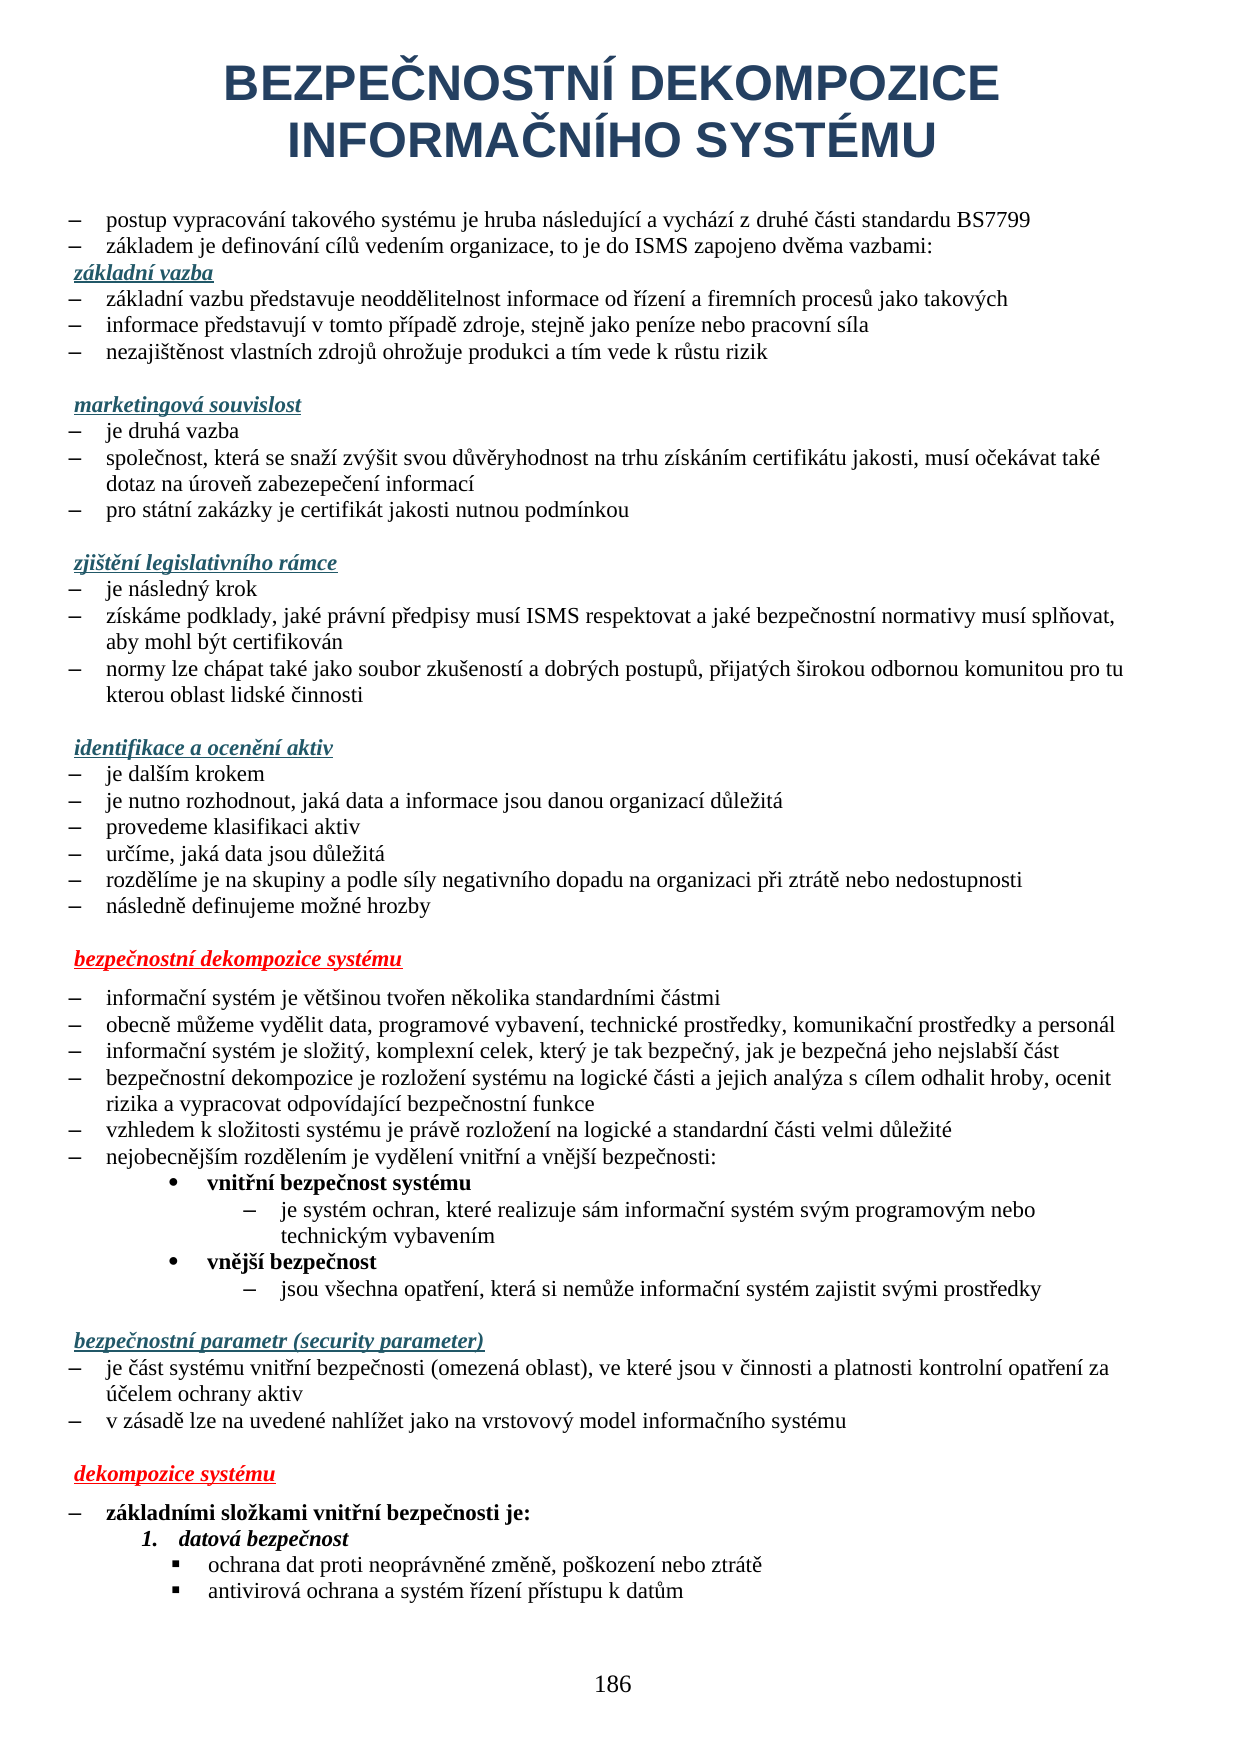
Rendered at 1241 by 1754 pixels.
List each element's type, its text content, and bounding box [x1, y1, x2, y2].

list normy lze chápat také jako soubor zkušeností a dobrých postupů, přijatých širokou odbornou komunitou pro tu kterou oblast lidské činnosti [90, 655, 1151, 707]
list určíme, jaká data jsou důležitá [90, 839, 1151, 866]
list společnost, která se snaží zvýšit svou důvěryhodnost na trhu získáním certifikátu jakosti, musí očekávat také dotaz na úroveň zabezepečení informací [90, 443, 1151, 496]
text dekompozice systému [74, 1459, 1151, 1486]
list základními složkami vnitřní bezpečnosti je: [90, 1498, 1151, 1525]
list provedeme klasifikaci aktiv [90, 813, 1151, 839]
text bezpečnostní parametr (security parameter) [74, 1328, 1151, 1354]
list základem je definování cílů vedením organizace, to je do ISMS zapojeno dvěma vazbami: [90, 232, 1151, 258]
list postup vypracování takového systému je hruba následující a vychází z druhé části standardu BS7799 [90, 206, 1151, 232]
text bezpečnostní dekompozice systému [74, 945, 1151, 972]
list je druhá vazba [90, 417, 1151, 443]
text zjištění legislativního rámce [74, 549, 1151, 575]
text základní vazba [74, 258, 1151, 285]
list ochrana dat proti neoprávněné změně, poškození nebo ztrátě [192, 1551, 1151, 1578]
list informace představují v tomto případě zdroje, stejně jako peníze nebo pracovní síla [90, 311, 1151, 338]
list jsou všechna opatření, která si nemůže informační systém zajistit svými prostředky [243, 1275, 1093, 1301]
list následně definujeme možné hrozby [90, 892, 1151, 919]
list datová bezpečnost [162, 1525, 1151, 1551]
list informační systém je většinou tvořen několika standardními částmi [90, 984, 1151, 1011]
list informační systém je složitý, komplexní celek, který je tak bezpečný, jak je bezpečná jeho nejslabší část [90, 1037, 1151, 1063]
list je systém ochran, které realizuje sám informační systém svým programovým nebo technickým vybavením [243, 1196, 1093, 1248]
list vnitřní bezpečnost systému [169, 1169, 1093, 1196]
text identifikace a ocenění aktiv [74, 734, 1151, 760]
list antivirová ochrana a systém řízení přístupu k datům [192, 1578, 1151, 1604]
text BEZPEČNOSTNÍ DEKOMPOZICE INFORMAČNÍHO SYSTÉMU [162, 53, 1063, 168]
text marketingová souvislost [74, 391, 1151, 417]
list vnější bezpečnost [169, 1248, 1093, 1275]
list nejobecnějším rozdělením je vydělení vnitřní a vnější bezpečnosti: [90, 1143, 1151, 1169]
list pro státní zakázky je certifikát jakosti nutnou podmínkou [90, 496, 1151, 523]
list vzhledem k složitosti systému je právě rozložení na logické a standardní části velmi důležité [90, 1116, 1151, 1143]
list je část systému vnitřní bezpečnosti (omezená oblast), ve které jsou v činnosti a platnosti kontrolní opatření za účelem ochrany aktiv [90, 1354, 1151, 1407]
list získáme podklady, jaké právní předpisy musí ISMS respektovat a jaké bezpečnostní normativy musí splňovat, aby mohl být certifikován [90, 602, 1151, 655]
list rozdělíme je na skupiny a podle síly negativního dopadu na organizaci při ztrátě nebo nedostupnosti [90, 866, 1151, 892]
list v zásadě lze na uvedené nahlížet jako na vrstovový model informačního systému [90, 1407, 1151, 1433]
list základní vazbu představuje neoddělitelnost informace od řízení a firemních procesů jako takových [90, 285, 1151, 311]
list je nutno rozhodnout, jaká data a informace jsou danou organizací důležitá [90, 787, 1151, 813]
list je dalším krokem [90, 760, 1151, 787]
list je následný krok [90, 575, 1151, 602]
list obecně můžeme vydělit data, programové vybavení, technické prostředky, komunikační prostředky a personál [90, 1011, 1151, 1037]
list bezpečnostní dekompozice je rozložení systému na logické části a jejich analýza s cílem odhalit hroby, ocenit rizika a vypracovat odpovídající bezpečnostní funkce [90, 1063, 1151, 1116]
list nezajištěnost vlastních zdrojů ohrožuje produkci a tím vede k růstu rizik [90, 338, 1151, 364]
